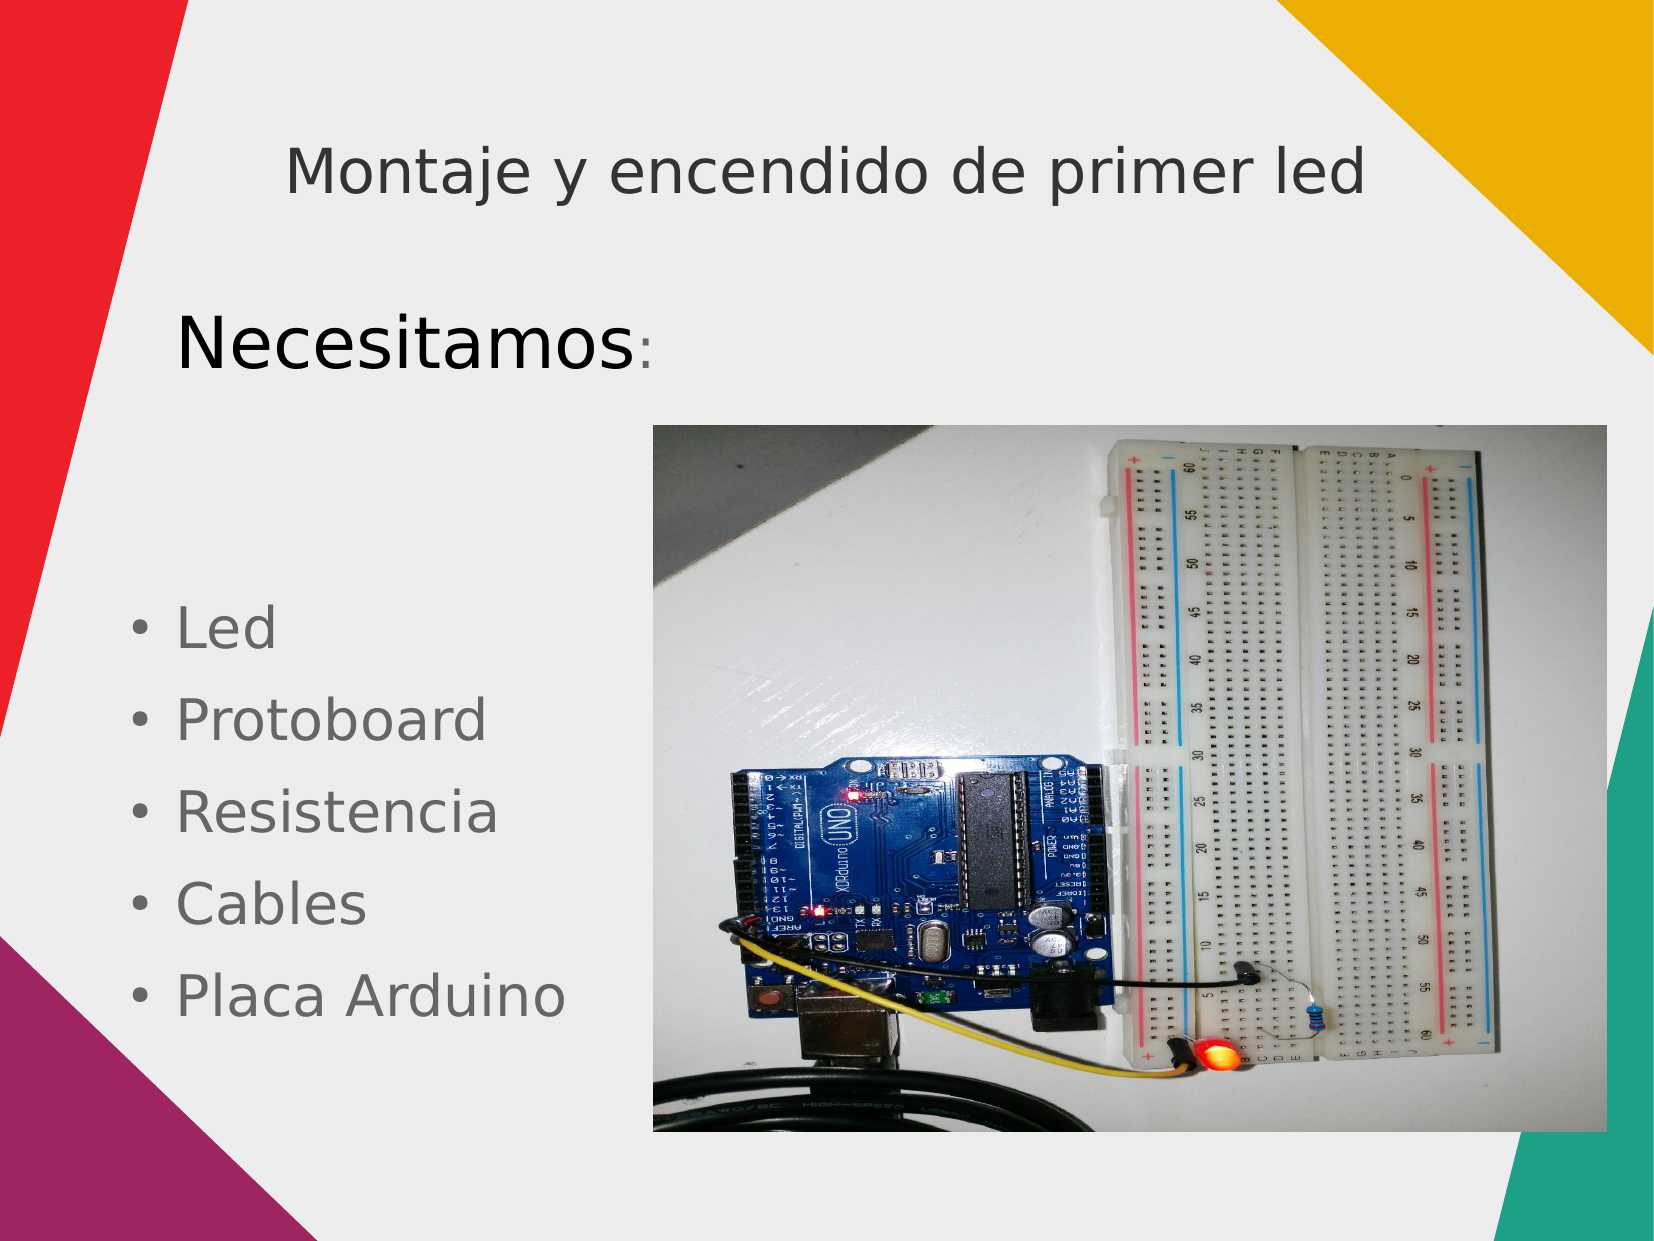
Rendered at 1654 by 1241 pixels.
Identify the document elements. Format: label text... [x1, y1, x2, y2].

list Necesitamos: Led Protoboard Resistencia Cables Placa Arduino [114, 302, 810, 1033]
title Montaje y encendido de primer led [114, 73, 1539, 271]
picture [653, 425, 1607, 1132]
